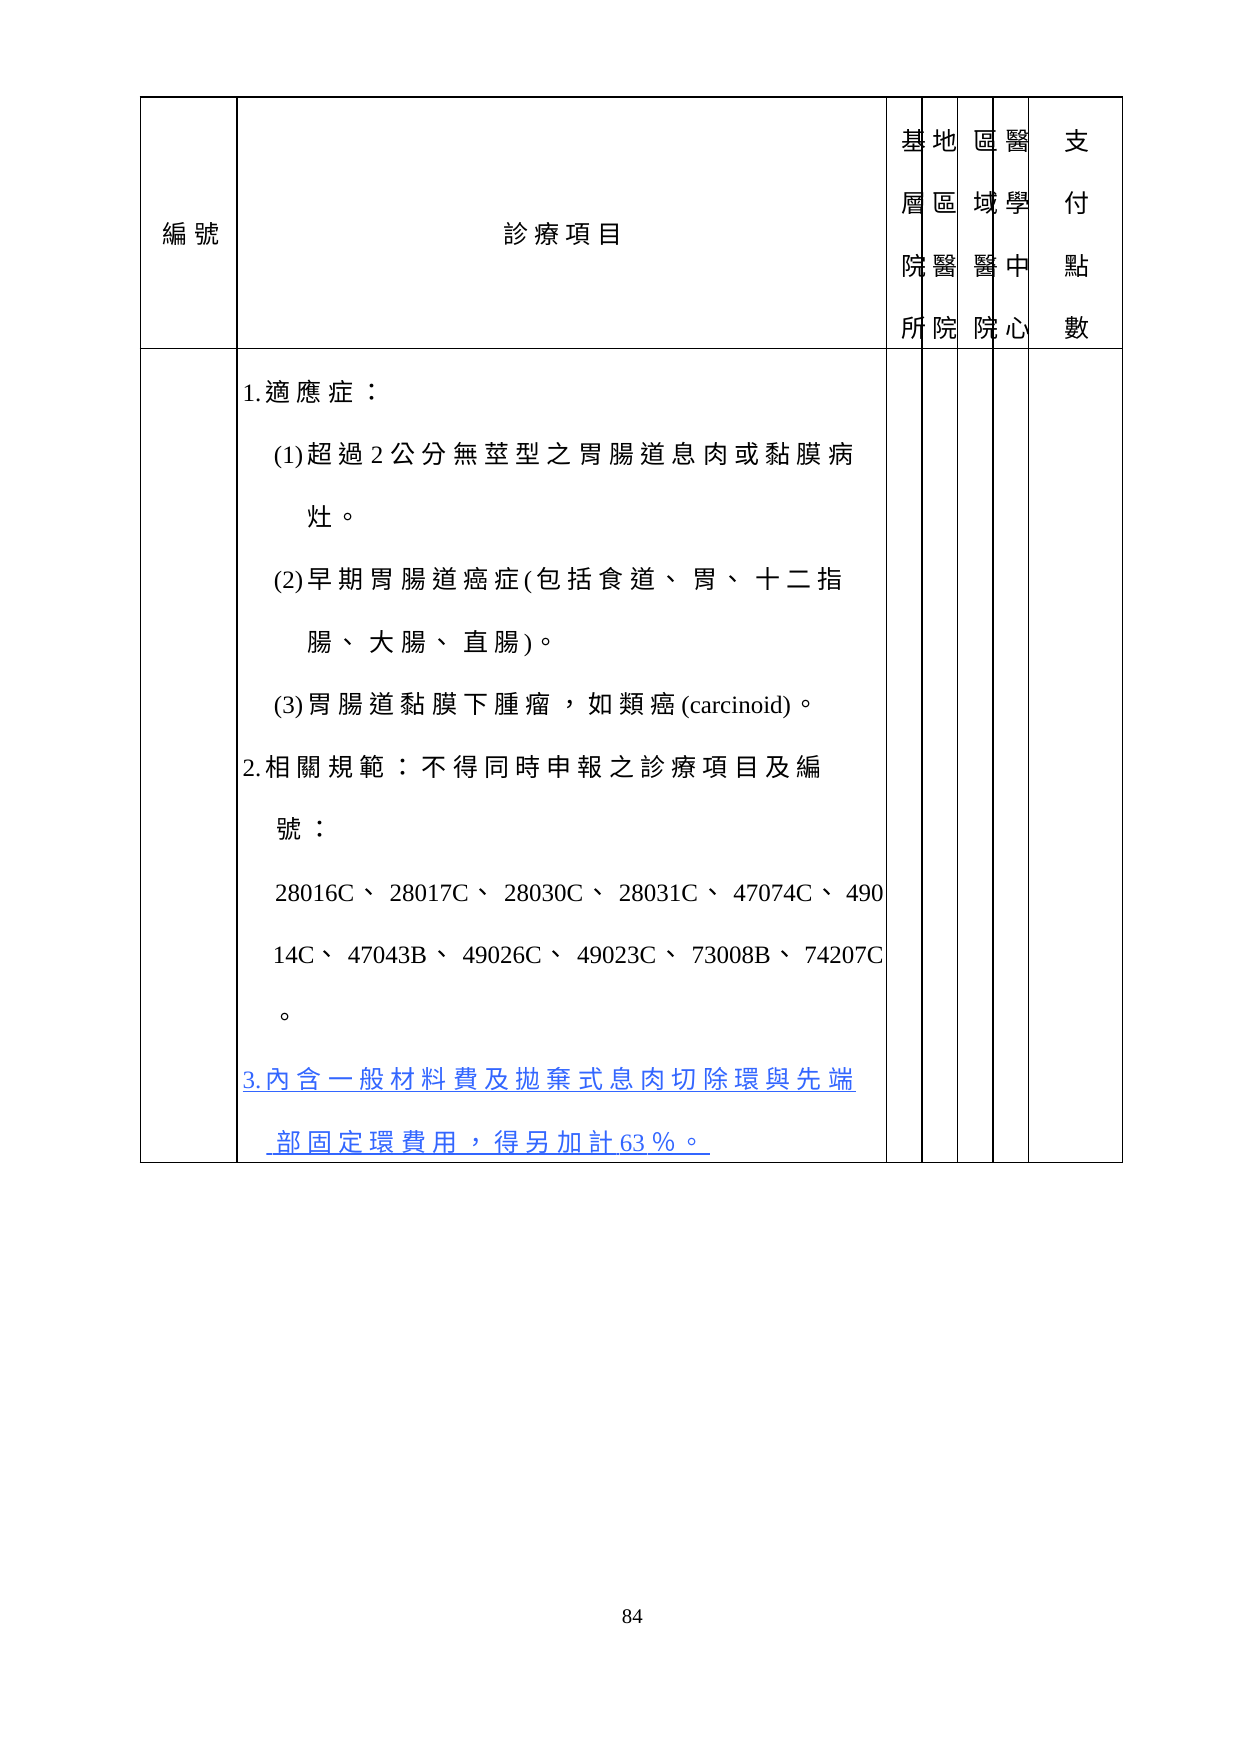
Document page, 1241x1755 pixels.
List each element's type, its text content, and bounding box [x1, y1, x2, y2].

table_header 診療項目 [238, 98, 886, 347]
table_cell 1.適應症： (1)超過2公分無莖型之胃腸道息肉或黏膜病灶。 (2)早期胃腸道癌症(包括食道、胃、十二指腸、大腸、直腸)。 (3)胃腸道黏膜下腫瘤，如類癌(carcinoid)。 2.相關規範：不得同時申報之診療項目及編號：28016C、28017C、28030C、28031C、47074C、49014C、47043B、49026C、49023C、73008B、74207C。 3.內含一般材料費及拋棄式息肉切除環與先端部固定環費用，得另加計63％。 [238, 349, 886, 1161]
table_cell [141, 349, 236, 1161]
table_cell [994, 349, 1028, 1161]
table_header 基 層 院 所 [887, 98, 921, 347]
table_cell [958, 349, 992, 1161]
table_header 支 付 點 數 [1029, 98, 1122, 347]
table_cell [923, 349, 957, 1161]
table_header 地 區 醫 院 [923, 98, 957, 347]
table_cell [887, 349, 921, 1161]
table_header 編號 [141, 98, 236, 347]
table_header 醫 學 中 心 [994, 98, 1028, 347]
table_header 區 域 醫 院 [958, 98, 992, 347]
table_cell [1029, 349, 1122, 1161]
